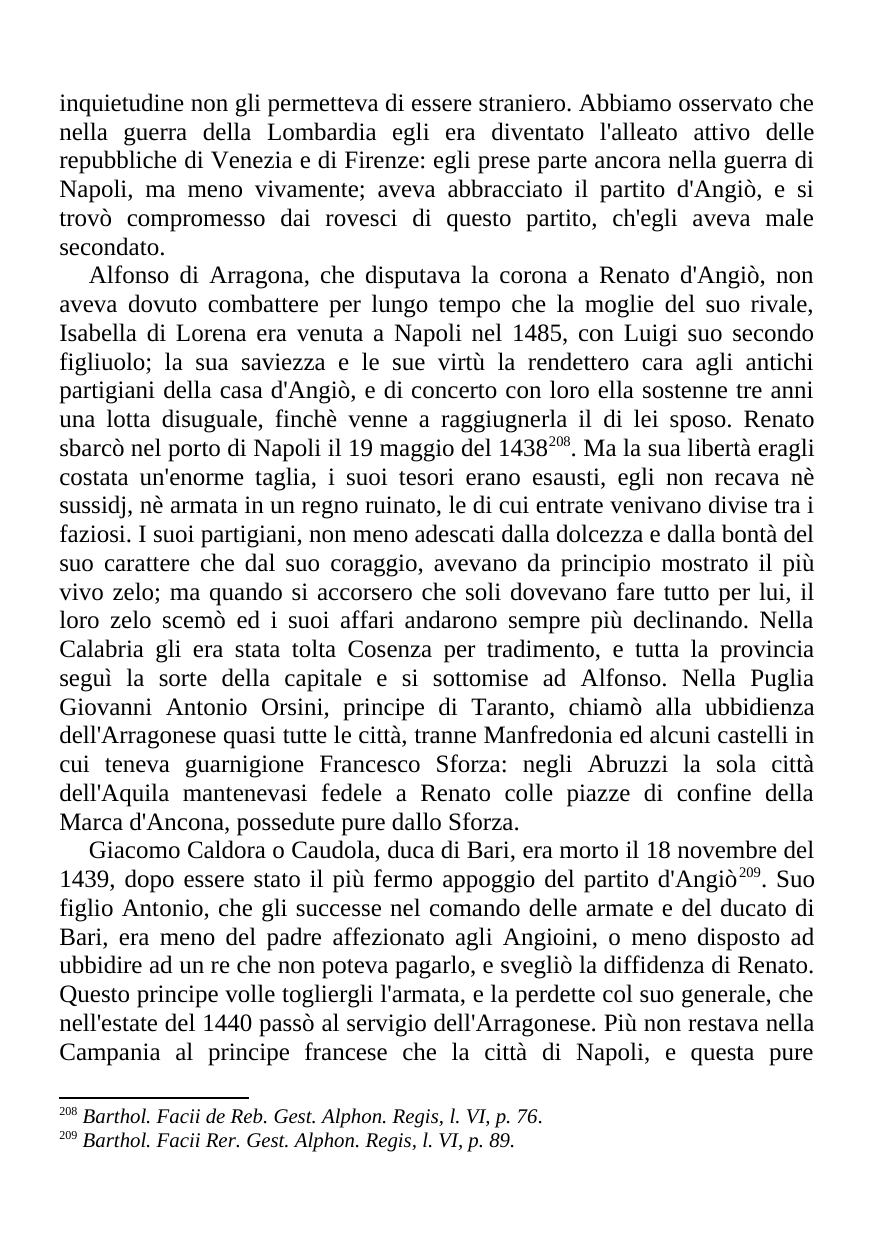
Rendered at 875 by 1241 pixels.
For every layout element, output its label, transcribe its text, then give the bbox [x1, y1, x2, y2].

text Barthol. Facii Rer. Gest. Alphon. Regis, l. VI, p. 89. [59, 1128, 815, 1152]
text Giacomo Caldora o Caudola, duca di Bari, era morto il 18 novembre del 1439, dopo essere stato il più fermo appoggio del partito d'Angiò. Suo figlio Antonio, che gli successe nel comando delle armate e del ducato di Bari, era meno del padre affezionato agli Angioini, o meno disposto ad ubbidire ad un re che non poteva pagarlo, e svegliò la diffidenza di Renato. Questo principe volle togliergli l'armata, e la perdette col suo generale, che nell'estate del 1440 passò al servigio dell'Arragonese. Più non restava nella Campania al principe francese che la città di Napoli, e questa pure [59, 835, 815, 1065]
text Alfonso di Arragona, che disputava la corona a Renato d'Angiò, non aveva dovuto combattere per lungo tempo che la moglie del suo rivale, Isabella di Lorena era venuta a Napoli nel 1485, con Luigi suo secondo figliuolo; la sua saviezza e le sue virtù la rendettero cara agli antichi partigiani della casa d'Angiò, e di concerto con loro ella sostenne tre anni una lotta disuguale, finchè venne a raggiugnerla il di lei sposo. Renato sbarcò nel porto di Napoli il 19 maggio del 1438. Ma la sua libertà eragli costata un'enorme taglia, i suoi tesori erano esausti, egli non recava nè sussidj, nè armata in un regno ruinato, le di cui entrate venivano divise tra i faziosi. I suoi partigiani, non meno adescati dalla dolcezza e dalla bontà del suo carattere che dal suo coraggio, avevano da principio mostrato il più vivo zelo; ma quando si accorsero che soli dovevano fare tutto per lui, il loro zelo scemò ed i suoi affari andarono sempre più declinando. Nella Calabria gli era stata tolta Cosenza per tradimento, e tutta la provincia seguì la sorte della capitale e si sottomise ad Alfonso. Nella Puglia Giovanni Antonio Orsini, principe di Taranto, chiamò alla ubbidienza dell'Arragonese quasi tutte le città, tranne Manfredonia ed alcuni castelli in cui teneva guarnigione Francesco Sforza: negli Abruzzi la sola città dell'Aquila mantenevasi fedele a Renato colle piazze di confine della Marca d'Ancona, possedute pure dallo Sforza. [59, 260, 815, 835]
text inquietudine non gli permetteva di essere straniero. Abbiamo osservato che nella guerra della Lombardia egli era diventato l'alleato attivo delle repubbliche di Venezia e di Firenze: egli prese parte ancora nella guerra di Napoli, ma meno vivamente; aveva abbracciato il partito d'Angiò, e si trovò compromesso dai rovesci di questo partito, ch'egli aveva male secondato. [59, 88, 815, 260]
text Barthol. Facii de Reb. Gest. Alphon. Regis, l. VI, p. 76. [59, 1104, 815, 1128]
